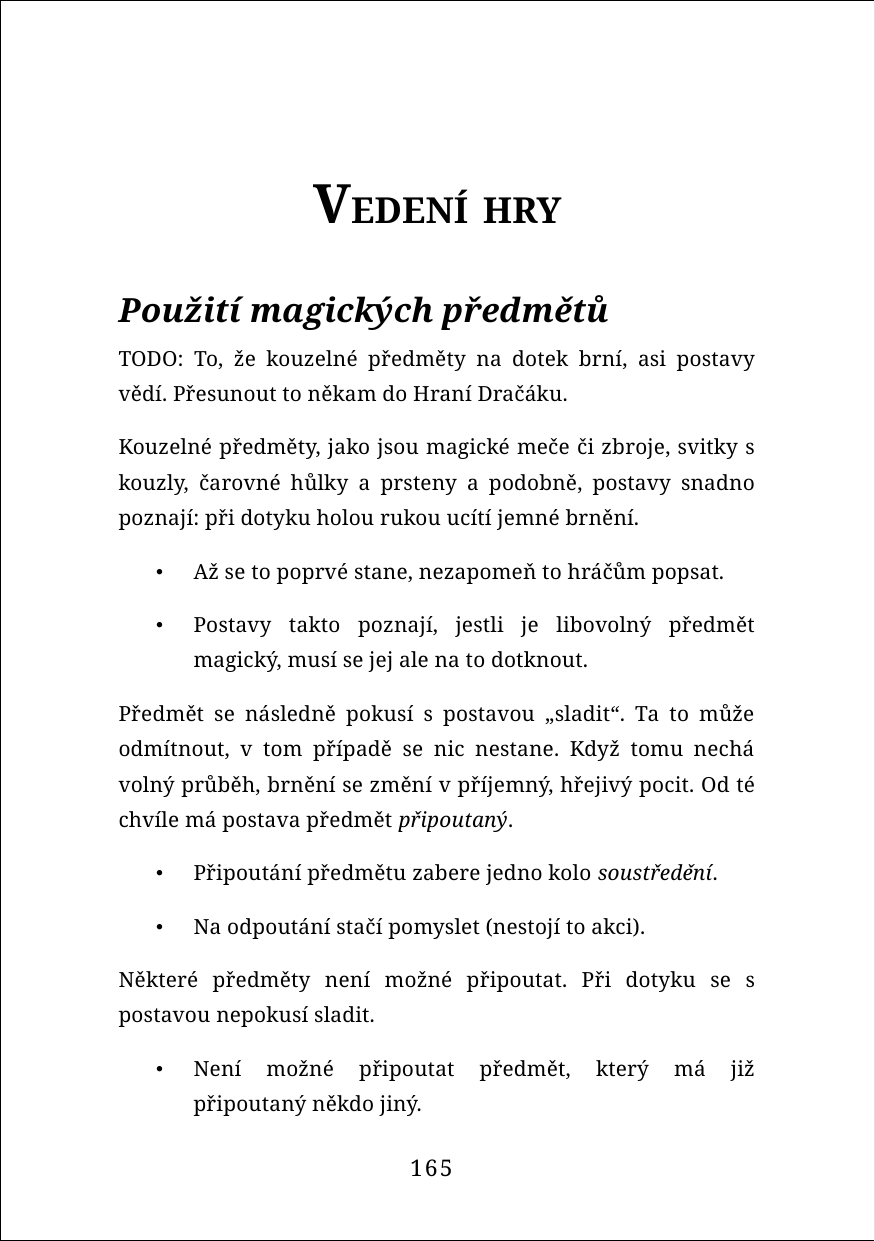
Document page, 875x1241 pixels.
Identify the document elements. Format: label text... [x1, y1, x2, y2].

text Předmět se následně pokusí s postavou „sladit“. Ta to může odmítnout, v tom případě se nic nestane. Když tomu nechá volný průběh, brnění se změní v příjemný, hřejivý pocit. Od té chvíle má postava předmět připoutaný. [118, 699, 756, 834]
text Kouzelné předměty, jako jsou magické meče či zbroje, svitky s kouzly, čarovné hůlky a prsteny a podobně, postavy snadno poznají: při dotyku holou rukou ucítí jemné brnění. [118, 432, 756, 532]
list Připoutání předmětu zabere jedno kolo soustředění. [156, 858, 756, 887]
subtitle Vedení hry [118, 166, 756, 239]
list Až se to poprvé stane, nezapomeň to hráčům popsat. [156, 557, 756, 585]
text Některé předměty není možné připoutat. Při dotyku se s postavou nepokusí sladit. [118, 965, 756, 1029]
list Není možné připoutat předmět, který má již připoutaný někdo jiný. [156, 1054, 756, 1118]
list Postavy takto poznají, jestli je libovolný předmět magický, musí se jej ale na to dotknout. [156, 610, 756, 674]
subtitle Použití magických předmětů [118, 287, 756, 332]
text TODO: To, že kouzelné předměty na dotek brní, asi postavy vědí. Přesunout to někam do Hraní Dračáku. [118, 344, 756, 408]
list Na odpoutání stačí pomyslet (nestojí to akci). [156, 912, 756, 940]
